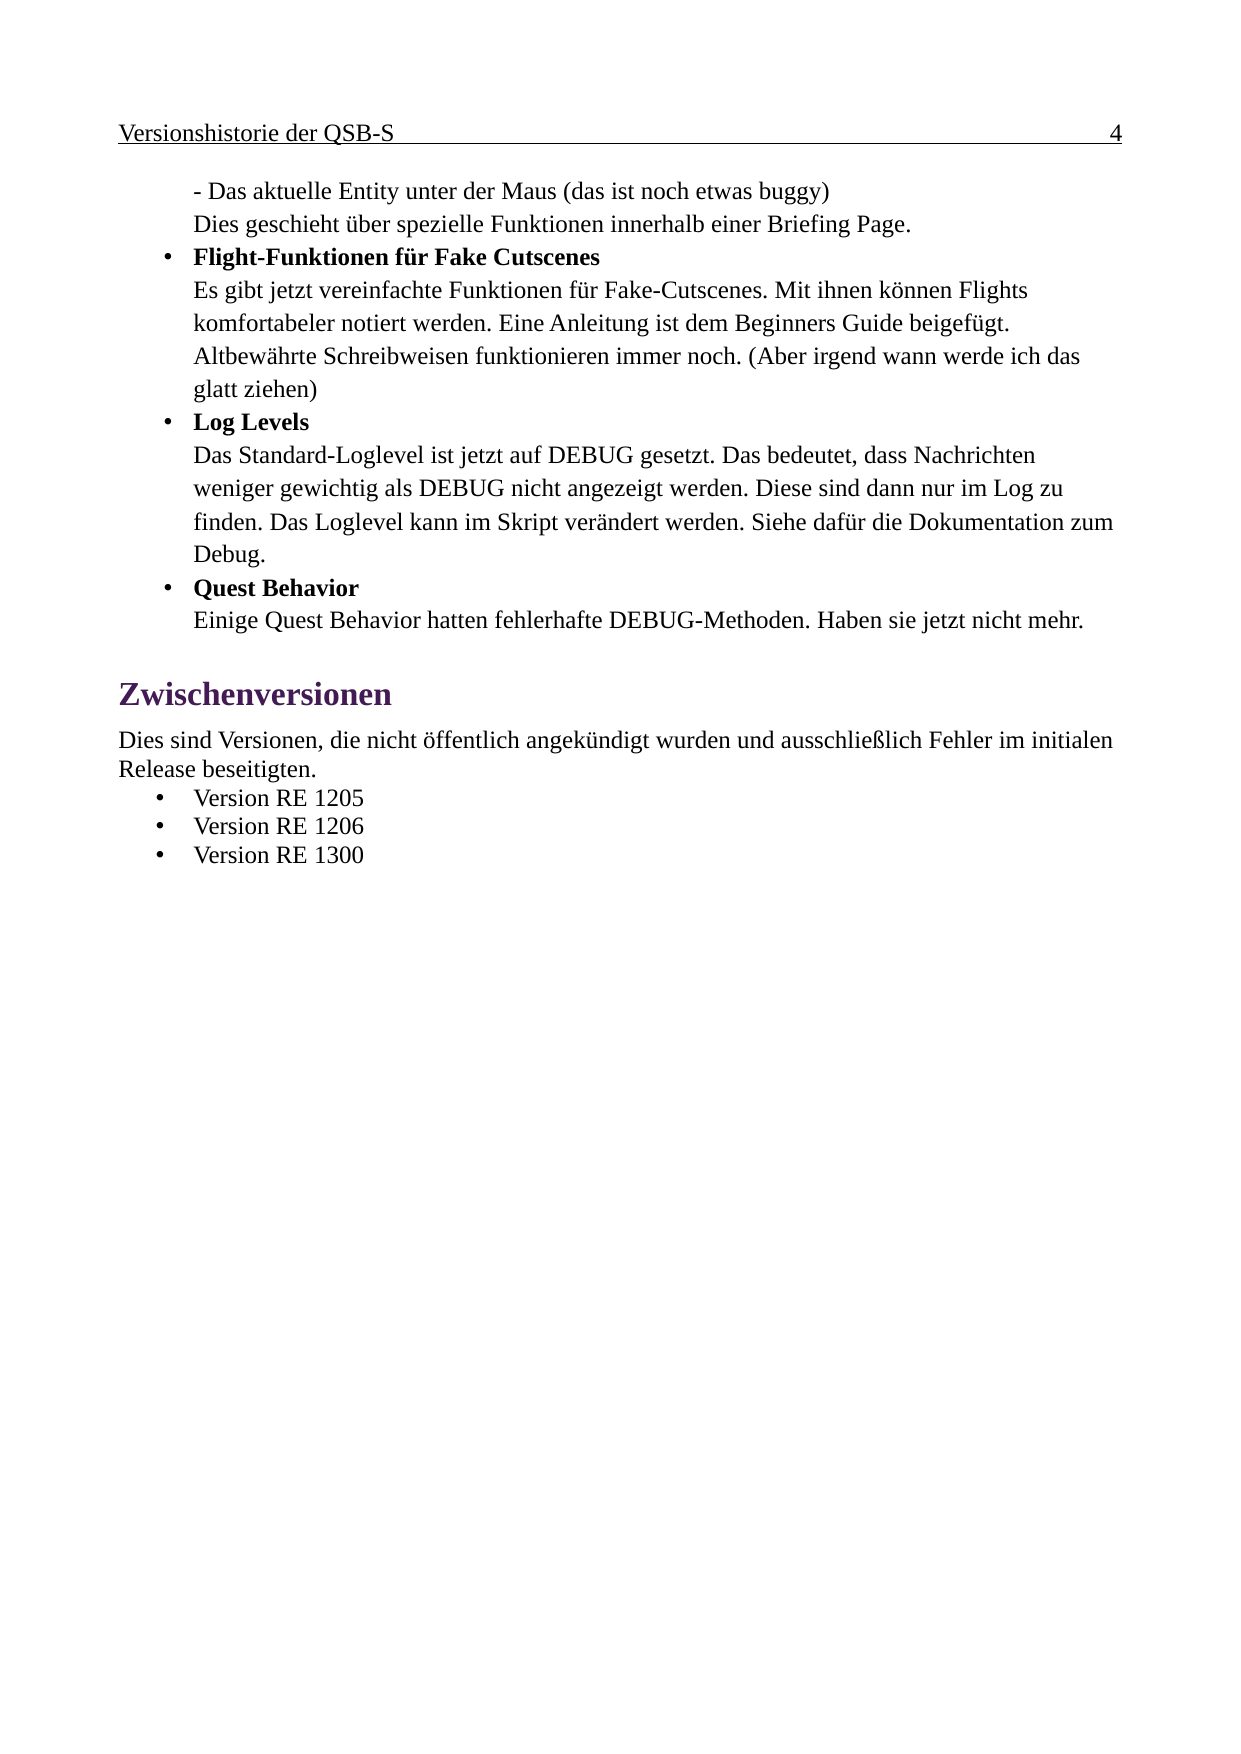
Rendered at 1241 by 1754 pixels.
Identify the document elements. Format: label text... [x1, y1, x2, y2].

list Version RE 1300 [156, 840, 1122, 869]
text Dies sind Versionen, die nicht öffentlich angekündigt wurden und ausschließlich Fehler im initialen Release beseitigten. [118, 725, 1122, 783]
list - Das aktuelle Entity unter der Maus (das ist noch etwas buggy) Dies geschieht über spezielle Funktionen innerhalb einer Briefing Page. [164, 176, 1122, 238]
list Flight-Funktionen für Fake Cutscenes Es gibt jetzt vereinfachte Funktionen für Fake-Cutscenes. Mit ihnen können Flights komfortabeler notiert werden. Eine Anleitung ist dem Beginners Guide beigefügt. Altbewährte Schreibweisen funktionieren immer noch. (Aber irgend wann werde ich das glatt ziehen) [164, 242, 1122, 403]
list Quest Behavior Einige Quest Behavior hatten fehlerhafte DEBUG-Methoden. Haben sie jetzt nicht mehr. [164, 573, 1122, 634]
list Version RE 1205 [156, 783, 1122, 811]
subtitle Zwischenversionen [118, 674, 1122, 713]
list Log Levels Das Standard-Loglevel ist jetzt auf DEBUG gesetzt. Das bedeutet, dass Nachrichten weniger gewichtig als DEBUG nicht angezeigt werden. Diese sind dann nur im Log zu finden. Das Loglevel kann im Skript verändert werden. Siehe dafür die Dokumentation zum Debug. [164, 407, 1122, 568]
list Version RE 1206 [156, 811, 1122, 840]
